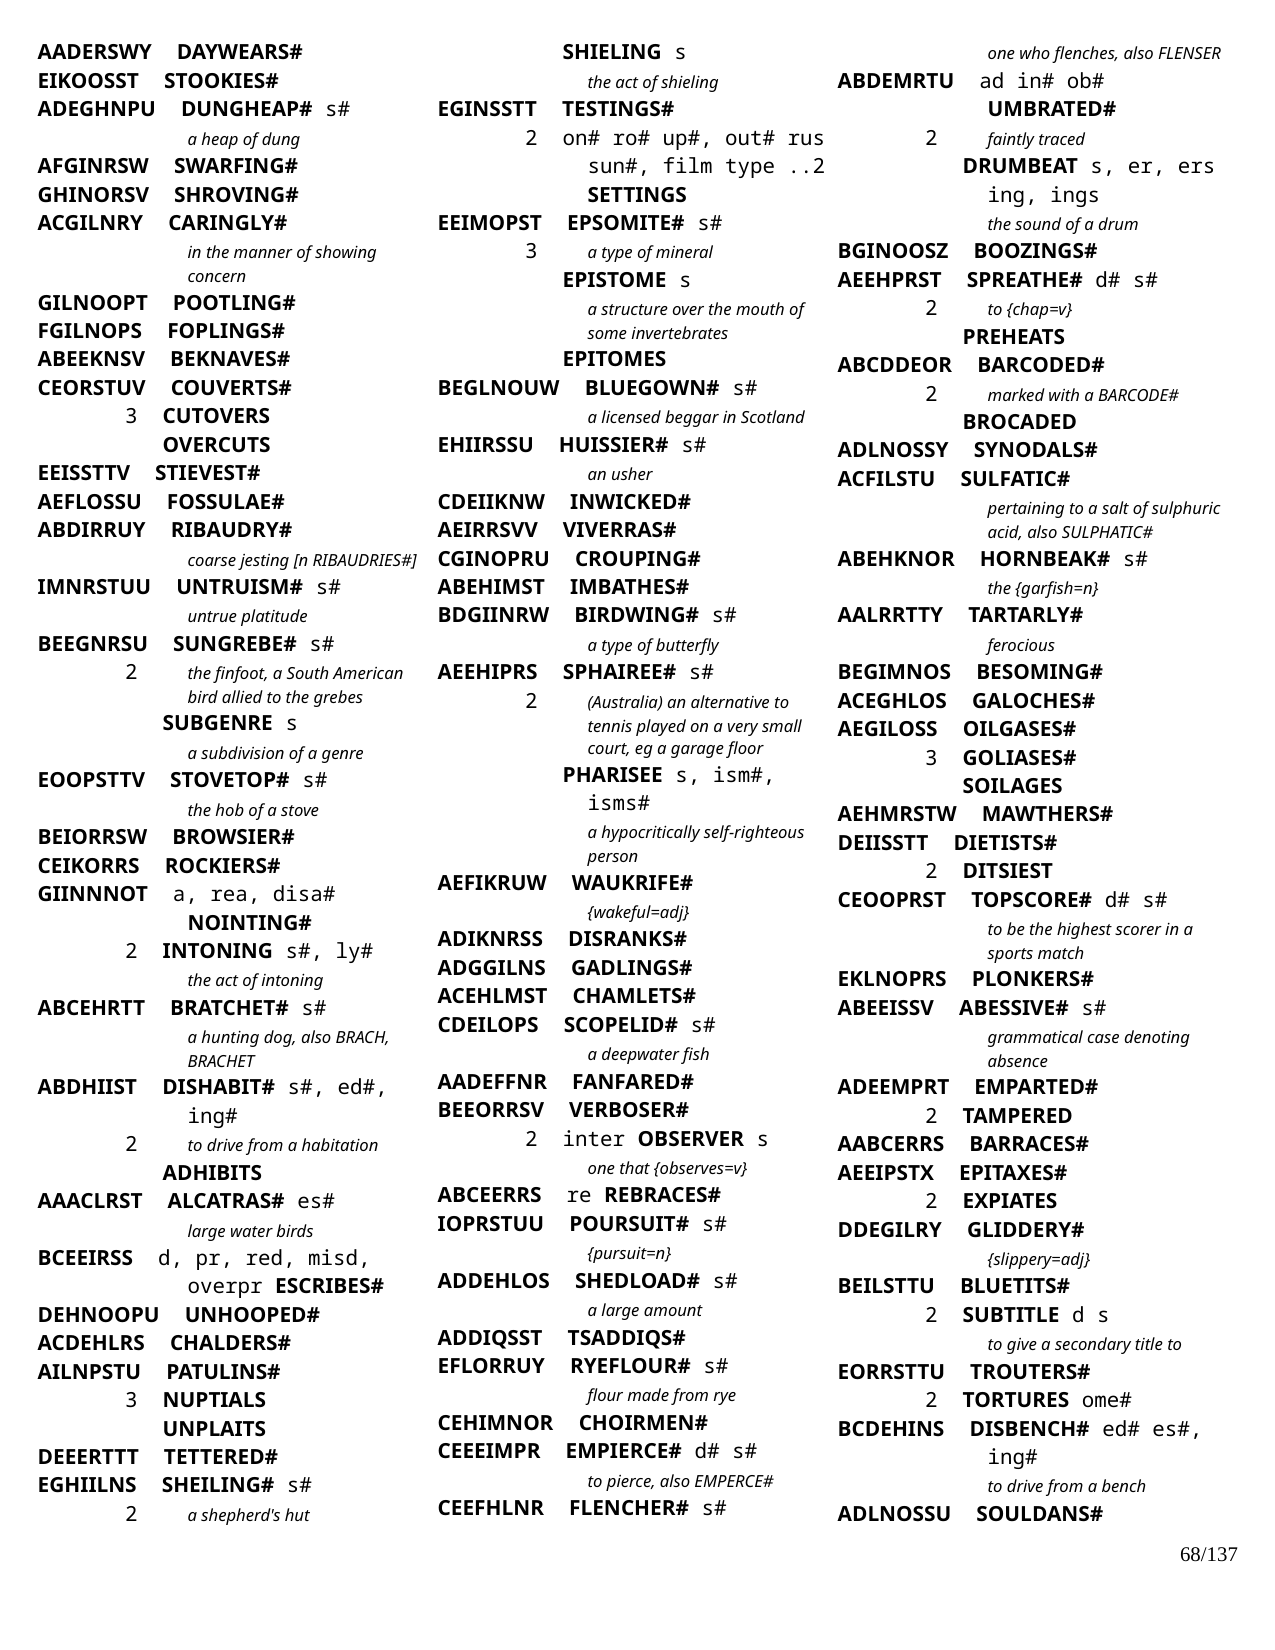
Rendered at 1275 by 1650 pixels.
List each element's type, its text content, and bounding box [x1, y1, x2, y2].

text EEISSTTV STIEVEST# [37, 458, 437, 487]
text BEGLNOUW BLUEGOWN# s# [437, 373, 837, 401]
text one that {observes=v} [437, 1152, 837, 1181]
text 2 a shepherd's hut [37, 1499, 437, 1527]
text an usher [437, 458, 837, 487]
text AEGILOSS OILGASES# [837, 714, 1237, 743]
text ABEHKNOR HORNBEAK# s# [837, 544, 1237, 572]
text DEEERTTT TETTERED# [37, 1442, 437, 1471]
text ADGGILNS GADLINGS# [437, 953, 837, 981]
text EHIIRSSU HUISSIER# s# [437, 430, 837, 458]
text FGILNOPS FOPLINGS# [37, 316, 437, 344]
text a type of butterfly [437, 629, 837, 657]
text ACGILNRY CARINGLY# [37, 208, 437, 237]
text flour made from rye [437, 1379, 837, 1408]
text EIKOOSST STOOKIES# [37, 66, 437, 94]
text ABEEKNSV BEKNAVES# [37, 344, 437, 373]
text ADHIBITS [37, 1158, 437, 1186]
text 2 SUBTITLE d s [837, 1300, 1237, 1328]
text AEEHPRST SPREATHE# d# s# [837, 265, 1237, 293]
text EGHIILNS SHEILING# s# [37, 1471, 437, 1499]
text ACEGHLOS GALOCHES# [837, 686, 1237, 714]
text AABCERRS BARRACES# [837, 1129, 1237, 1158]
text a hunting dog, also BRACH, BRACHET [37, 1021, 437, 1072]
text the sound of a drum [837, 208, 1237, 237]
text ABEEISSV ABESSIVE# s# [837, 993, 1237, 1021]
text ADIKNRSS DISRANKS# [437, 924, 837, 953]
text UNPLAITS [37, 1414, 437, 1442]
text EOOPSTTV STOVETOP# s# [37, 765, 437, 794]
text AAACLRST ALCATRAS# es# [37, 1186, 437, 1215]
text DEIISSTT DIETISTS# [837, 828, 1237, 856]
text 2 the finfoot, a South American bird allied to the grebes [37, 657, 437, 708]
text {slippery=adj} [837, 1243, 1237, 1272]
text ABCEERRS re REBRACES# [437, 1181, 837, 1209]
text CDEILOPS SCOPELID# s# [437, 1010, 837, 1038]
text AEEHIPRS SPHAIREE# s# [437, 657, 837, 686]
text EEIMOPST EPSOMITE# s# [437, 208, 837, 237]
text DEHNOOPU UNHOOPED# [37, 1300, 437, 1328]
text a deepwater fish [437, 1038, 837, 1067]
text ADDEHLOS SHEDLOAD# s# [437, 1266, 837, 1294]
text CGINOPRU CROUPING# [437, 544, 837, 572]
text a subdivision of a genre [37, 737, 437, 765]
text ABDIRRUY RIBAUDRY# [37, 515, 437, 544]
text 2 to drive from a habitation [37, 1129, 437, 1158]
text ACFILSTU SULFATIC# [837, 464, 1237, 492]
text one who flenches, also FLENSER [837, 37, 1237, 66]
text DRUMBEAT s, er, ers ing, ings [837, 151, 1237, 208]
text BDGIINRW BIRDWING# s# [437, 601, 837, 629]
text 2 faintly traced [837, 123, 1237, 151]
text BCDEHINS DISBENCH# ed# es#, ing# [837, 1414, 1237, 1471]
text the {garfish=n} [837, 572, 1237, 601]
text CEEEIMPR EMPIERCE# d# s# [437, 1436, 837, 1465]
text AEEIPSTX EPITAXES# [837, 1158, 1237, 1186]
text BROCADED [837, 407, 1237, 436]
text BGINOOSZ BOOZINGS# [837, 237, 1237, 265]
text ACDEHLRS CHALDERS# [37, 1328, 437, 1357]
text large water birds [37, 1215, 437, 1243]
text AALRRTTY TARTARLY# [837, 601, 1237, 629]
text a large amount [437, 1294, 837, 1323]
text OVERCUTS [37, 430, 437, 458]
text ABCDDEOR BARCODED# [837, 350, 1237, 379]
text BEIORRSW BROWSIER# [37, 822, 437, 851]
text ABCEHRTT BRATCHET# s# [37, 993, 437, 1021]
text in the manner of showing concern [37, 237, 437, 288]
text ABDEMRTU ad in# ob# UMBRATED# [837, 66, 1237, 123]
text ADDIQSST TSADDIQS# [437, 1323, 837, 1351]
text the act of shieling [437, 66, 837, 94]
text BEEORRSV VERBOSER# [437, 1095, 837, 1124]
text CDEIIKNW INWICKED# [437, 487, 837, 515]
text SOILAGES [837, 771, 1237, 799]
text AADERSWY DAYWEARS# [37, 37, 437, 66]
text CEEFHLNR FLENCHER# s# [437, 1493, 837, 1522]
text untrue platitude [37, 601, 437, 629]
text EKLNOPRS PLONKERS# [837, 964, 1237, 993]
text ABDHIIST DISHABIT# s#, ed#, ing# [37, 1072, 437, 1129]
text ADLNOSSU SOULDANS# [837, 1499, 1237, 1527]
text to be the highest scorer in a sports match [837, 913, 1237, 964]
text a structure over the mouth of some invertebrates [437, 293, 837, 344]
text AEIRRSVV VIVERRAS# [437, 515, 837, 544]
text GIINNNOT a, rea, disa# NOINTING# [37, 879, 437, 936]
text 2 TAMPERED [837, 1101, 1237, 1129]
text AEHMRSTW MAWTHERS# [837, 799, 1237, 828]
text AADEFFNR FANFARED# [437, 1067, 837, 1095]
text EORRSTTU TROUTERS# [837, 1357, 1237, 1385]
text 2 TORTURES ome# [837, 1385, 1237, 1414]
text 3 a type of mineral [437, 237, 837, 265]
text CEORSTUV COUVERTS# [37, 373, 437, 401]
text ADLNOSSY SYNODALS# [837, 436, 1237, 464]
text to give a secondary title to [837, 1328, 1237, 1357]
text BEILSTTU BLUETITS# [837, 1272, 1237, 1300]
text 3 NUPTIALS [37, 1385, 437, 1414]
text a heap of dung [37, 123, 437, 151]
text EGINSSTT TESTINGS# [437, 94, 837, 123]
text 2 on# ro# up#, out# rus sun#, film type ..2 SETTINGS [437, 123, 837, 208]
text CEOOPRST TOPSCORE# d# s# [837, 885, 1237, 913]
text {pursuit=n} [437, 1237, 837, 1266]
text SHIELING s [437, 37, 837, 66]
text SUBGENRE s [37, 708, 437, 737]
text a licensed beggar in Scotland [437, 401, 837, 430]
text 2 to {chap=v} [837, 293, 1237, 322]
text EFLORRUY RYEFLOUR# s# [437, 1351, 837, 1379]
text to drive from a bench [837, 1471, 1237, 1499]
text PREHEATS [837, 322, 1237, 350]
text EPITOMES [437, 344, 837, 373]
text EPISTOME s [437, 265, 837, 293]
text AILNPSTU PATULINS# [37, 1357, 437, 1385]
text to pierce, also EMPERCE# [437, 1465, 837, 1493]
text CEIKORRS ROCKIERS# [37, 851, 437, 879]
text 2 (Australia) an alternative to tennis played on a very small court, eg a garage floor [437, 686, 837, 760]
text 2 INTONING s#, ly# [37, 936, 437, 964]
text ADEGHNPU DUNGHEAP# s# [37, 94, 437, 123]
text ABEHIMST IMBATHES# [437, 572, 837, 601]
text GILNOOPT POOTLING# [37, 288, 437, 316]
text ADEEMPRT EMPARTED# [837, 1072, 1237, 1101]
text PHARISEE s, ism#, isms# [437, 760, 837, 817]
text DDEGILRY GLIDDERY# [837, 1215, 1237, 1243]
text grammatical case denoting absence [837, 1021, 1237, 1072]
text AEFLOSSU FOSSULAE# [37, 487, 437, 515]
text AEFIKRUW WAUKRIFE# [437, 868, 837, 896]
text AFGINRSW SWARFING# [37, 151, 437, 180]
text BCEEIRSS d, pr, red, misd, overpr ESCRIBES# [37, 1243, 437, 1300]
text 2 inter OBSERVER s [437, 1124, 837, 1152]
text a hypocritically self-righteous person [437, 817, 837, 868]
text 3 GOLIASES# [837, 743, 1237, 771]
text BEGIMNOS BESOMING# [837, 657, 1237, 686]
text 3 CUTOVERS [37, 401, 437, 430]
text 2 DITSIEST [837, 856, 1237, 885]
text BEEGNRSU SUNGREBE# s# [37, 629, 437, 657]
text coarse jesting [n RIBAUDRIES#] [37, 544, 437, 572]
text 2 EXPIATES [837, 1186, 1237, 1215]
text pertaining to a salt of sulphuric acid, also SULPHATIC# [837, 492, 1237, 544]
text {wakeful=adj} [437, 896, 837, 924]
text IOPRSTUU POURSUIT# s# [437, 1209, 837, 1237]
text the act of intoning [37, 964, 437, 993]
text the hob of a stove [37, 794, 437, 822]
text CEHIMNOR CHOIRMEN# [437, 1408, 837, 1436]
text IMNRSTUU UNTRUISM# s# [37, 572, 437, 601]
text GHINORSV SHROVING# [37, 180, 437, 208]
text ferocious [837, 629, 1237, 657]
text 2 marked with a BARCODE# [837, 379, 1237, 407]
text ACEHLMST CHAMLETS# [437, 981, 837, 1010]
